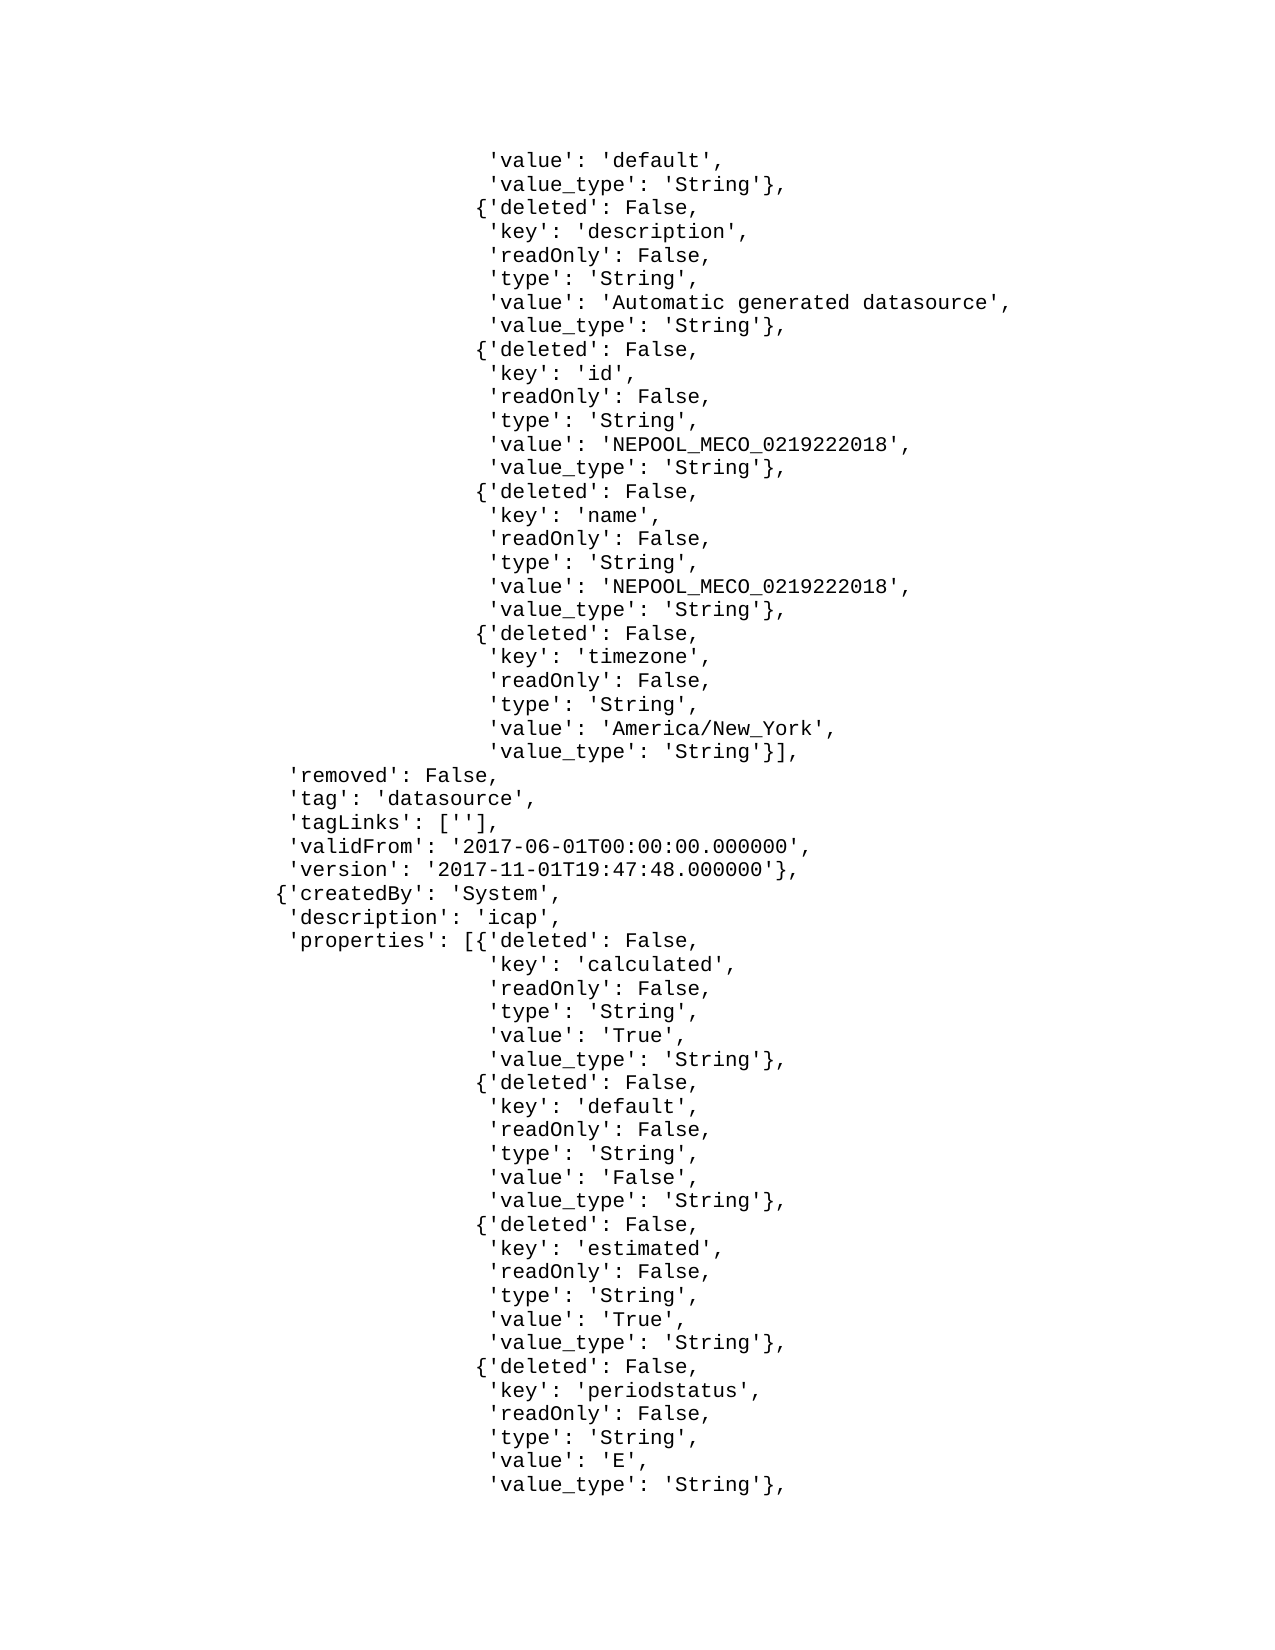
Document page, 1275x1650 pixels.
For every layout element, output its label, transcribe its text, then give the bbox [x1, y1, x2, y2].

text 'value': 'NEPOOL_MECO_0219222018', [150, 434, 1125, 457]
text 'readOnly': False, [150, 528, 1125, 552]
text 'value': 'default', [150, 150, 1125, 174]
text 'type': 'String', [150, 268, 1125, 292]
text 'value_type': 'String'}, [150, 1048, 1125, 1072]
text 'type': 'String', [150, 552, 1125, 576]
text 'tagLinks': [''], [150, 812, 1125, 836]
text 'readOnly': False, [150, 670, 1125, 694]
text 'key': 'description', [150, 221, 1125, 244]
text 'value': 'NEPOOL_MECO_0219222018', [150, 576, 1125, 599]
text 'readOnly': False, [150, 978, 1125, 1001]
text 'removed': False, [150, 765, 1125, 788]
text 'value_type': 'String'}, [150, 1190, 1125, 1214]
text {'deleted': False, [150, 197, 1125, 221]
text 'readOnly': False, [150, 1119, 1125, 1143]
text 'key': 'id', [150, 363, 1125, 386]
text 'key': 'estimated', [150, 1238, 1125, 1261]
text 'value_type': 'String'}, [150, 1474, 1125, 1498]
text 'properties': [{'deleted': False, [150, 930, 1125, 954]
text 'key': 'timezone', [150, 647, 1125, 670]
text 'tag': 'datasource', [150, 788, 1125, 812]
text {'deleted': False, [150, 623, 1125, 647]
text 'type': 'String', [150, 1427, 1125, 1451]
text 'value': 'E', [150, 1451, 1125, 1474]
text 'readOnly': False, [150, 386, 1125, 410]
text {'deleted': False, [150, 1214, 1125, 1238]
text 'value': 'Automatic generated datasource', [150, 292, 1125, 316]
text 'type': 'String', [150, 1001, 1125, 1025]
text 'readOnly': False, [150, 1261, 1125, 1285]
text 'type': 'String', [150, 410, 1125, 434]
text 'value': 'America/New_York', [150, 717, 1125, 741]
text 'value_type': 'String'}, [150, 316, 1125, 339]
text 'value_type': 'String'}, [150, 599, 1125, 623]
text 'readOnly': False, [150, 1403, 1125, 1427]
text 'readOnly': False, [150, 244, 1125, 268]
text 'version': '2017-11-01T19:47:48.000000'}, [150, 859, 1125, 883]
text {'createdBy': 'System', [150, 883, 1125, 907]
text 'value': 'True', [150, 1025, 1125, 1048]
text 'value_type': 'String'}, [150, 1332, 1125, 1356]
text {'deleted': False, [150, 339, 1125, 363]
text 'key': 'name', [150, 505, 1125, 528]
text 'type': 'String', [150, 694, 1125, 717]
text {'deleted': False, [150, 1072, 1125, 1096]
text 'type': 'String', [150, 1285, 1125, 1309]
text 'key': 'periodstatus', [150, 1379, 1125, 1403]
text 'validFrom': '2017-06-01T00:00:00.000000', [150, 836, 1125, 859]
text 'value_type': 'String'}], [150, 741, 1125, 765]
text 'key': 'default', [150, 1096, 1125, 1119]
text 'description': 'icap', [150, 907, 1125, 930]
text 'value': 'False', [150, 1167, 1125, 1190]
text 'value_type': 'String'}, [150, 457, 1125, 481]
text {'deleted': False, [150, 1356, 1125, 1379]
text 'type': 'String', [150, 1143, 1125, 1167]
text 'key': 'calculated', [150, 954, 1125, 978]
text 'value_type': 'String'}, [150, 174, 1125, 197]
text 'value': 'True', [150, 1309, 1125, 1332]
text {'deleted': False, [150, 481, 1125, 505]
